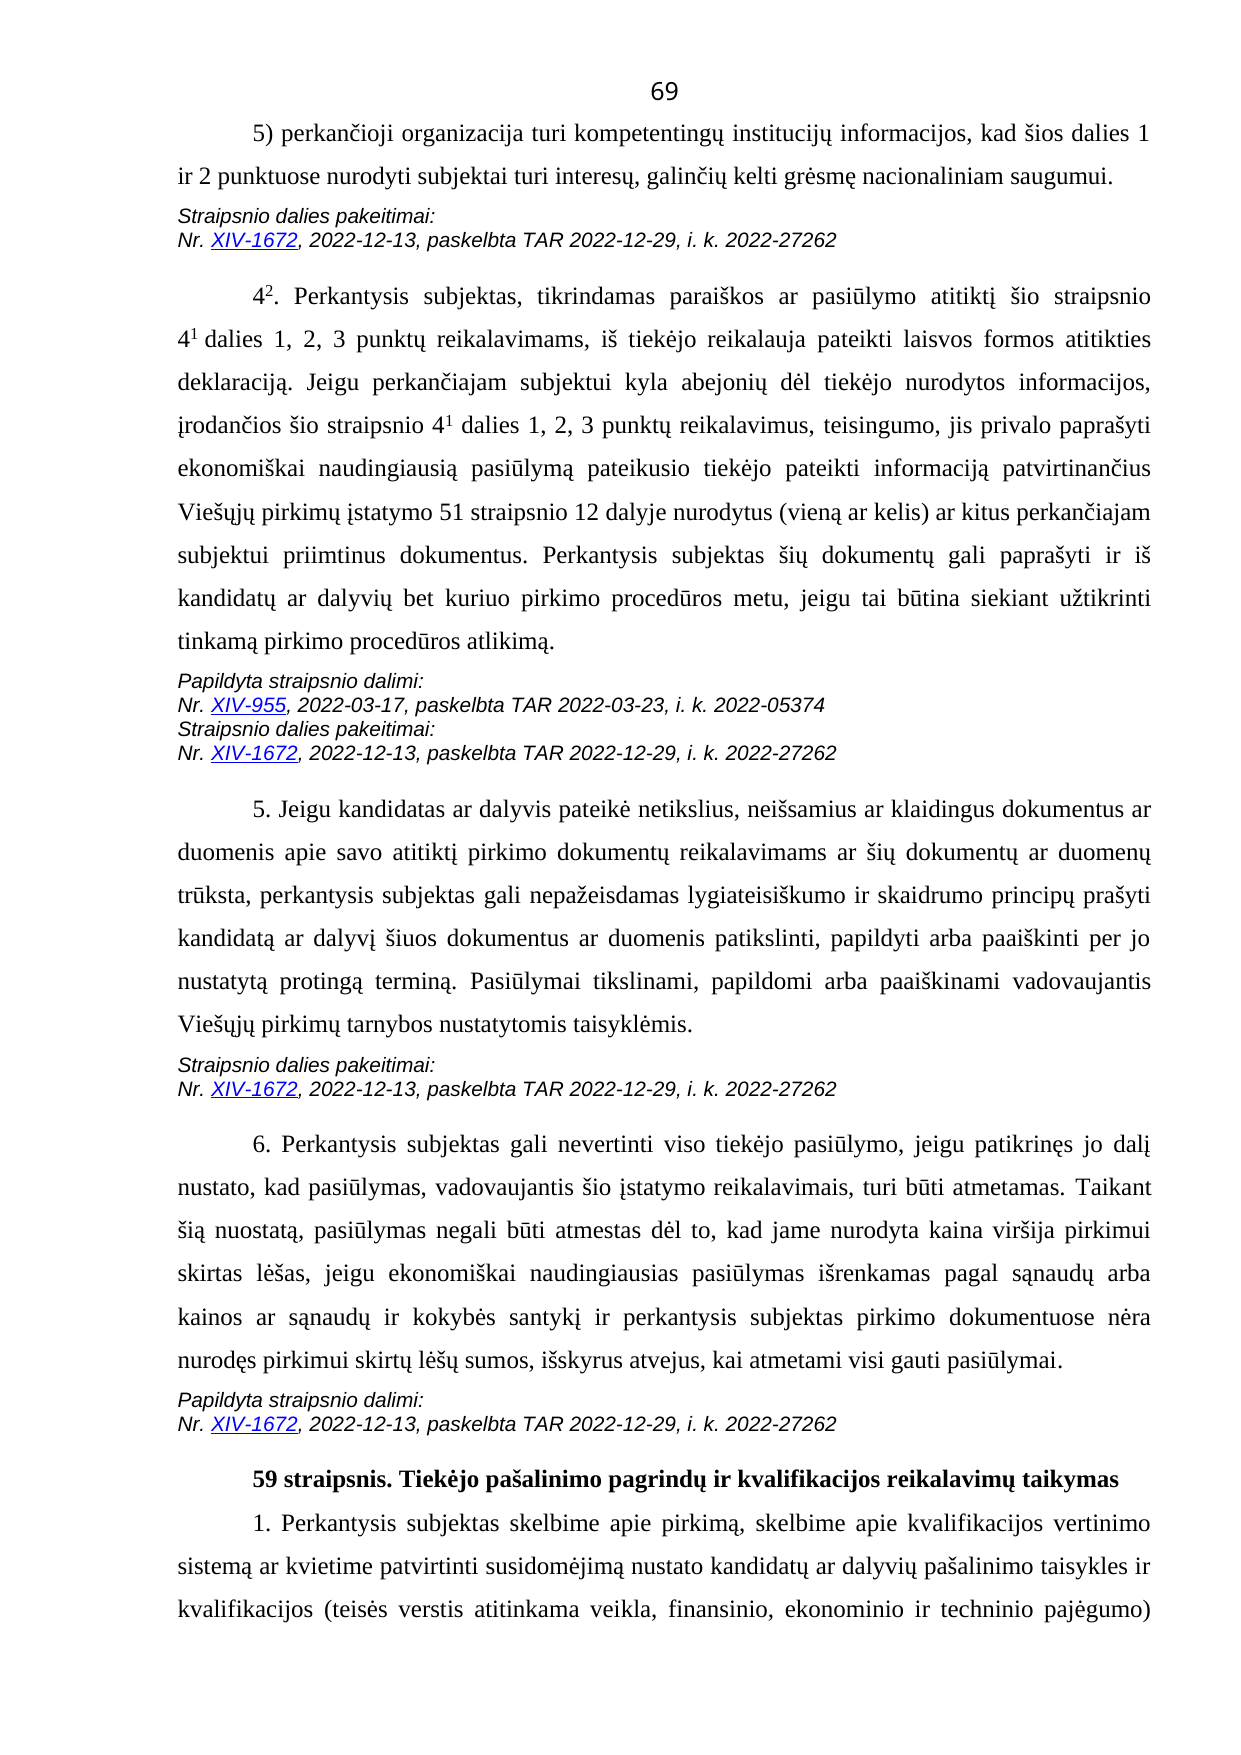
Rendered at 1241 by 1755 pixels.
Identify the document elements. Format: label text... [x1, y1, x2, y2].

text Nr. XIV-1672, 2022-12-13, paskelbta TAR 2022-12-29, i. k. 2022-27262 [177, 228, 1152, 252]
text Nr. XIV-1672, 2022-12-13, paskelbta TAR 2022-12-29, i. k. 2022-27262 [177, 741, 1152, 765]
text Papildyta straipsnio dalimi: [177, 1388, 1152, 1412]
text Nr. XIV-1672, 2022-12-13, paskelbta TAR 2022-12-29, i. k. 2022-27262 [177, 1076, 1152, 1100]
text 42. Perkantysis subjektas, tikrindamas paraiškos ar pasiūlymo atitiktį šio straipsnio 41 dalies 1, 2, 3 punktų reikalavimams, iš tiekėjo reikalauja pateikti laisvos formos atitikties deklaraciją. Jeigu perkančiajam subjektui kyla abejonių dėl tiekėjo nurodytos informacijos, įrodančios šio straipsnio 41 dalies 1, 2, 3 punktų reikalavimus, teisingumo, jis privalo paprašyti ekonomiškai naudingiausią pasiūlymą pateikusio tiekėjo pateikti informaciją patvirtinančius Viešųjų pirkimų įstatymo 51 straipsnio 12 dalyje nurodytus (vieną ar kelis) ar kitus perkančiajam subjektui priimtinus dokumentus. Perkantysis subjektas šių dokumentų gali paprašyti ir iš kandidatų ar dalyvių bet kuriuo pirkimo procedūros metu, jeigu tai būtina siekiant užtikrinti tinkamą pirkimo procedūros atlikimą. [177, 281, 1152, 655]
text Straipsnio dalies pakeitimai: [177, 717, 1152, 741]
text 6. Perkantysis subjektas gali nevertinti viso tiekėjo pasiūlymo, jeigu patikrinęs jo dalį nustato, kad pasiūlymas, vadovaujantis šio įstatymo reikalavimais, turi būti atmetamas. Taikant šią nuostatą, pasiūlymas negali būti atmestas dėl to, kad jame nurodyta kaina viršija pirkimui skirtas lėšas, jeigu ekonomiškai naudingiausias pasiūlymas išrenkamas pagal sąnaudų arba kainos ar sąnaudų ir kokybės santykį ir perkantysis subjektas pirkimo dokumentuose nėra nurodęs pirkimui skirtų lėšų sumos, išskyrus atvejus, kai atmetami visi gauti pasiūlymai. [177, 1129, 1152, 1373]
text 59 straipsnis. Tiekėjo pašalinimo pagrindų ir kvalifikacijos reikalavimų taikymas [177, 1464, 1152, 1493]
text 5) perkančioji organizacija turi kompetentingų institucijų informacijos, kad šios dalies 1 ir 2 punktuose nurodyti subjektai turi interesų, galinčių kelti grėsmę nacionaliniam saugumui. [177, 118, 1152, 190]
text Nr. XIV-1672, 2022-12-13, paskelbta TAR 2022-12-29, i. k. 2022-27262 [177, 1412, 1152, 1436]
text Straipsnio dalies pakeitimai: [177, 1052, 1152, 1076]
text Straipsnio dalies pakeitimai: [177, 204, 1152, 228]
text 5. Jeigu kandidatas ar dalyvis pateikė netikslius, neišsamius ar klaidingus dokumentus ar duomenis apie savo atitiktį pirkimo dokumentų reikalavimams ar šių dokumentų ar duomenų trūksta, perkantysis subjektas gali nepažeisdamas lygiateisiškumo ir skaidrumo principų prašyti kandidatą ar dalyvį šiuos dokumentus ar duomenis patikslinti, papildyti arba paaiškinti per jo nustatytą protingą terminą. Pasiūlymai tikslinami, papildomi arba paaiškinami vadovaujantis Viešųjų pirkimų tarnybos nustatytomis taisyklėmis. [177, 794, 1152, 1038]
text Nr. XIV-955, 2022-03-17, paskelbta TAR 2022-03-23, i. k. 2022-05374 [177, 693, 1152, 717]
text 1. Perkantysis subjektas skelbime apie pirkimą, skelbime apie kvalifikacijos vertinimo sistemą ar kvietime patvirtinti susidomėjimą nustato kandidatų ar dalyvių pašalinimo taisykles ir kvalifikacijos (teisės verstis atitinkama veikla, finansinio, ekonominio ir techninio pajėgumo) [177, 1508, 1152, 1623]
text Papildyta straipsnio dalimi: [177, 669, 1152, 693]
